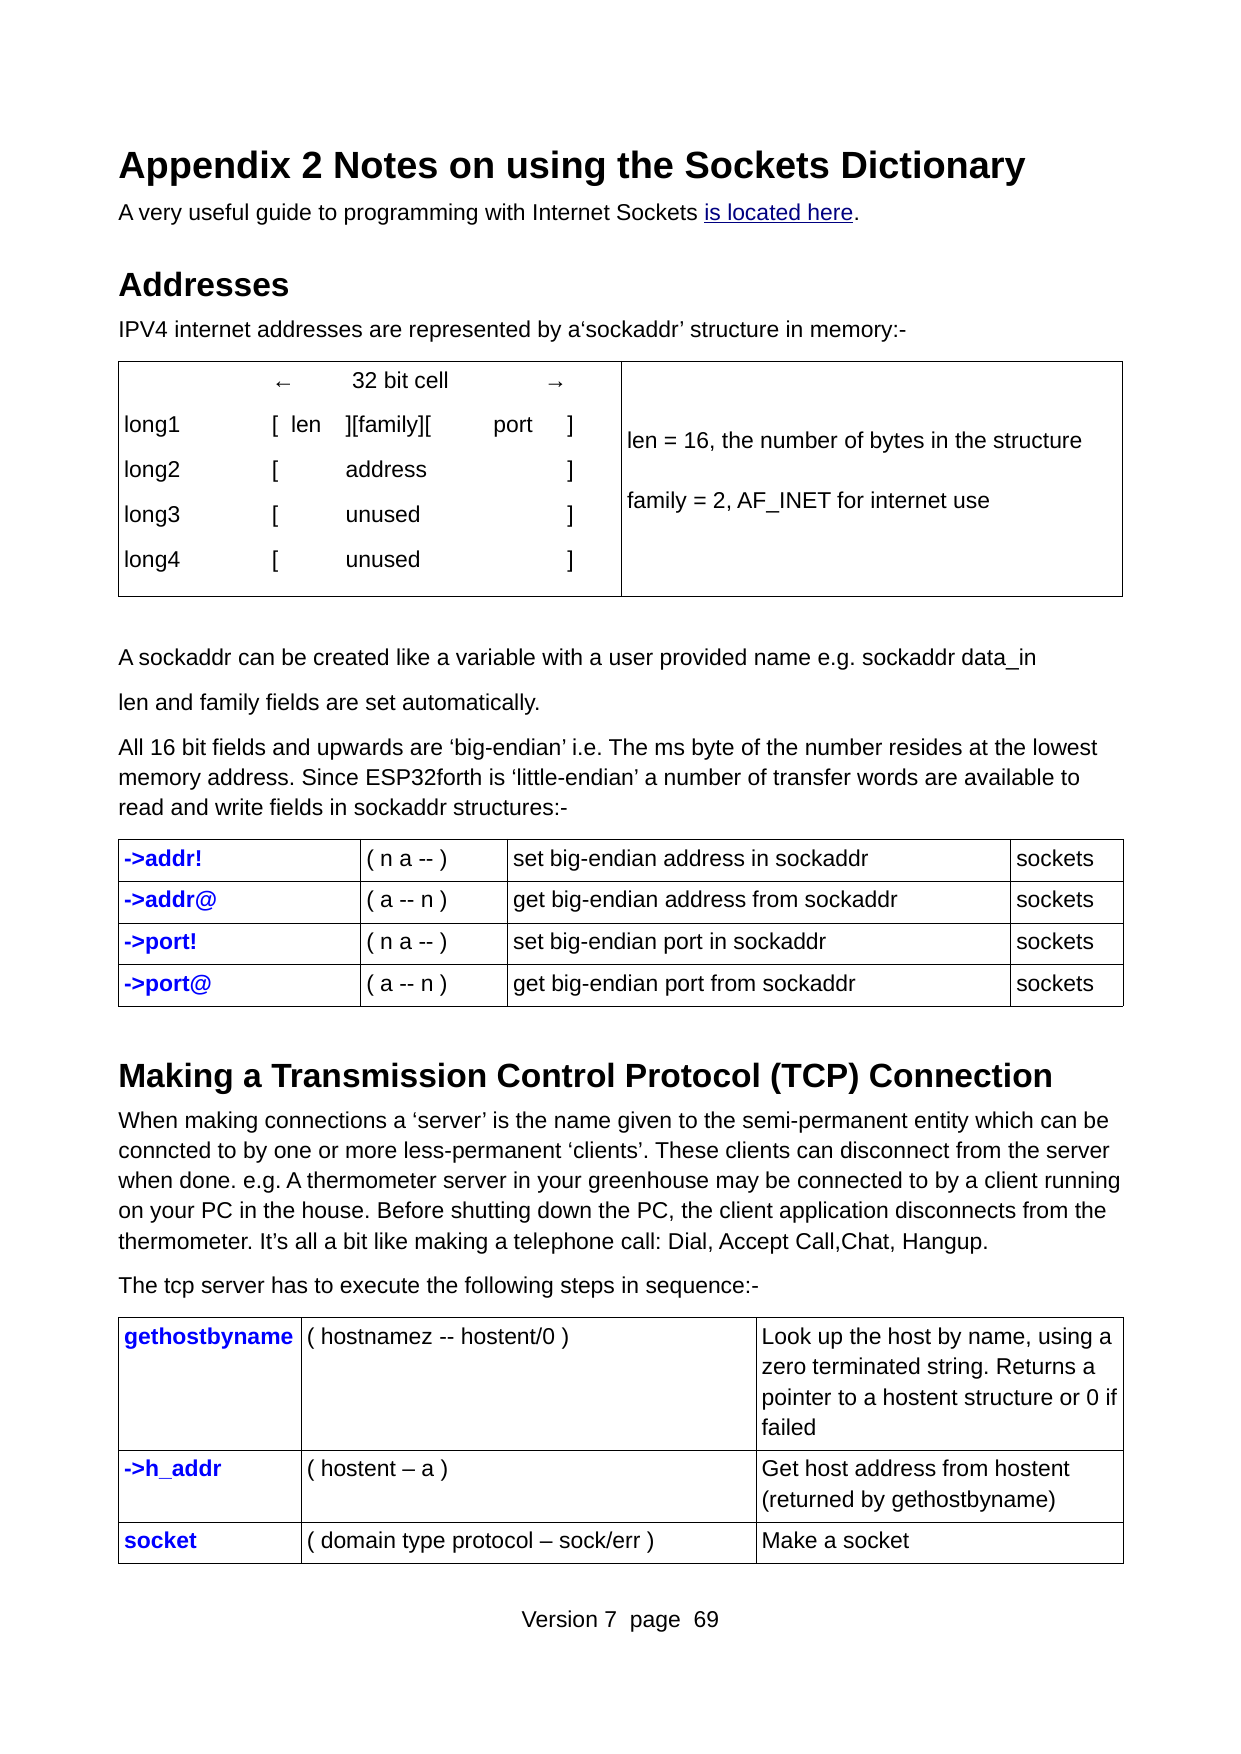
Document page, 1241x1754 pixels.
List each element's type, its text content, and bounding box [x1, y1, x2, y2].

table_cell ( hostent – a ) [302, 1451, 756, 1522]
table_cell ->port! [119, 924, 360, 964]
table_cell ( n a -- ) [361, 924, 507, 964]
table_header ( n a -- ) [361, 840, 507, 881]
text IPV4 internet addresses are represented by a‘sockaddr’ structure in memory:- [118, 316, 1122, 342]
table_cell sockets [1011, 965, 1123, 1006]
table_cell get big-endian address from sockaddr [508, 882, 1010, 922]
table_header gethostbyname [119, 1318, 301, 1449]
table_header ( hostnamez -- hostent/0 ) [302, 1318, 756, 1449]
text A very useful guide to programming with Internet Sockets is located here. [118, 199, 1122, 226]
text A sockaddr can be created like a variable with a user provided name e.g. sockaddr data_in [118, 644, 1122, 670]
table_cell ( domain type protocol – sock/err ) [302, 1523, 756, 1563]
text len and family fields are set automatically. [118, 689, 1122, 715]
table_header set big-endian address in sockaddr [508, 840, 1010, 881]
text The tcp server has to execute the following steps in sequence:- [118, 1272, 1122, 1299]
table_cell Get host address from hostent (returned by gethostbyname) [757, 1451, 1123, 1522]
table_cell get big-endian port from sockaddr [508, 965, 1010, 1006]
table_cell ->port@ [119, 965, 360, 1006]
table_cell Make a socket [757, 1523, 1123, 1563]
table_cell sockets [1011, 882, 1123, 922]
text All 16 bit fields and upwards are ‘big-endian’ i.e. The ms byte of the number resides at the lowest memory address. Since ESP32forth is ‘little-endian’ a number of transfer words are available to read and write fields in sockaddr structures:- [118, 734, 1122, 820]
table_cell socket [119, 1523, 301, 1563]
table_cell sockets [1011, 924, 1123, 964]
table_cell set big-endian port in sockaddr [508, 924, 1010, 964]
subtitle Addresses [118, 265, 1122, 303]
subtitle Making a Transmission Control Protocol (TCP) Connection [118, 1056, 1122, 1094]
table_cell ->addr@ [119, 882, 360, 922]
table_header sockets [1011, 840, 1123, 881]
table_header ← 32 bit cell → long1 [ len ][family][ port ] long2 [ address ] long3 [ unused ] long4 [ unused ] [119, 362, 621, 596]
table_header len = 16, the number of bytes in the structure family = 2, AF_INET for internet use [622, 362, 1122, 596]
subtitle Appendix 2 Notes on using the Sockets Dictionary [118, 143, 1122, 187]
table_header ->addr! [119, 840, 360, 881]
table_header Look up the host by name, using a zero terminated string. Returns a pointer to a hostent structure or 0 if failed [757, 1318, 1123, 1449]
table_cell ->h_addr [119, 1451, 301, 1522]
table_cell ( a -- n ) [361, 882, 507, 922]
text When making connections a ‘server’ is the name given to the semi-permanent entity which can be conncted to by one or more less-permanent ‘clients’. These clients can disconnect from the server when done. e.g. A thermometer server in your greenhouse may be connected to by a client running on your PC in the house. Before shutting down the PC, the client application disconnects from the thermometer. It’s all a bit like making a telephone call: Dial, Accept Call,Chat, Hangup. [118, 1107, 1122, 1254]
table_cell ( a -- n ) [361, 965, 507, 1006]
